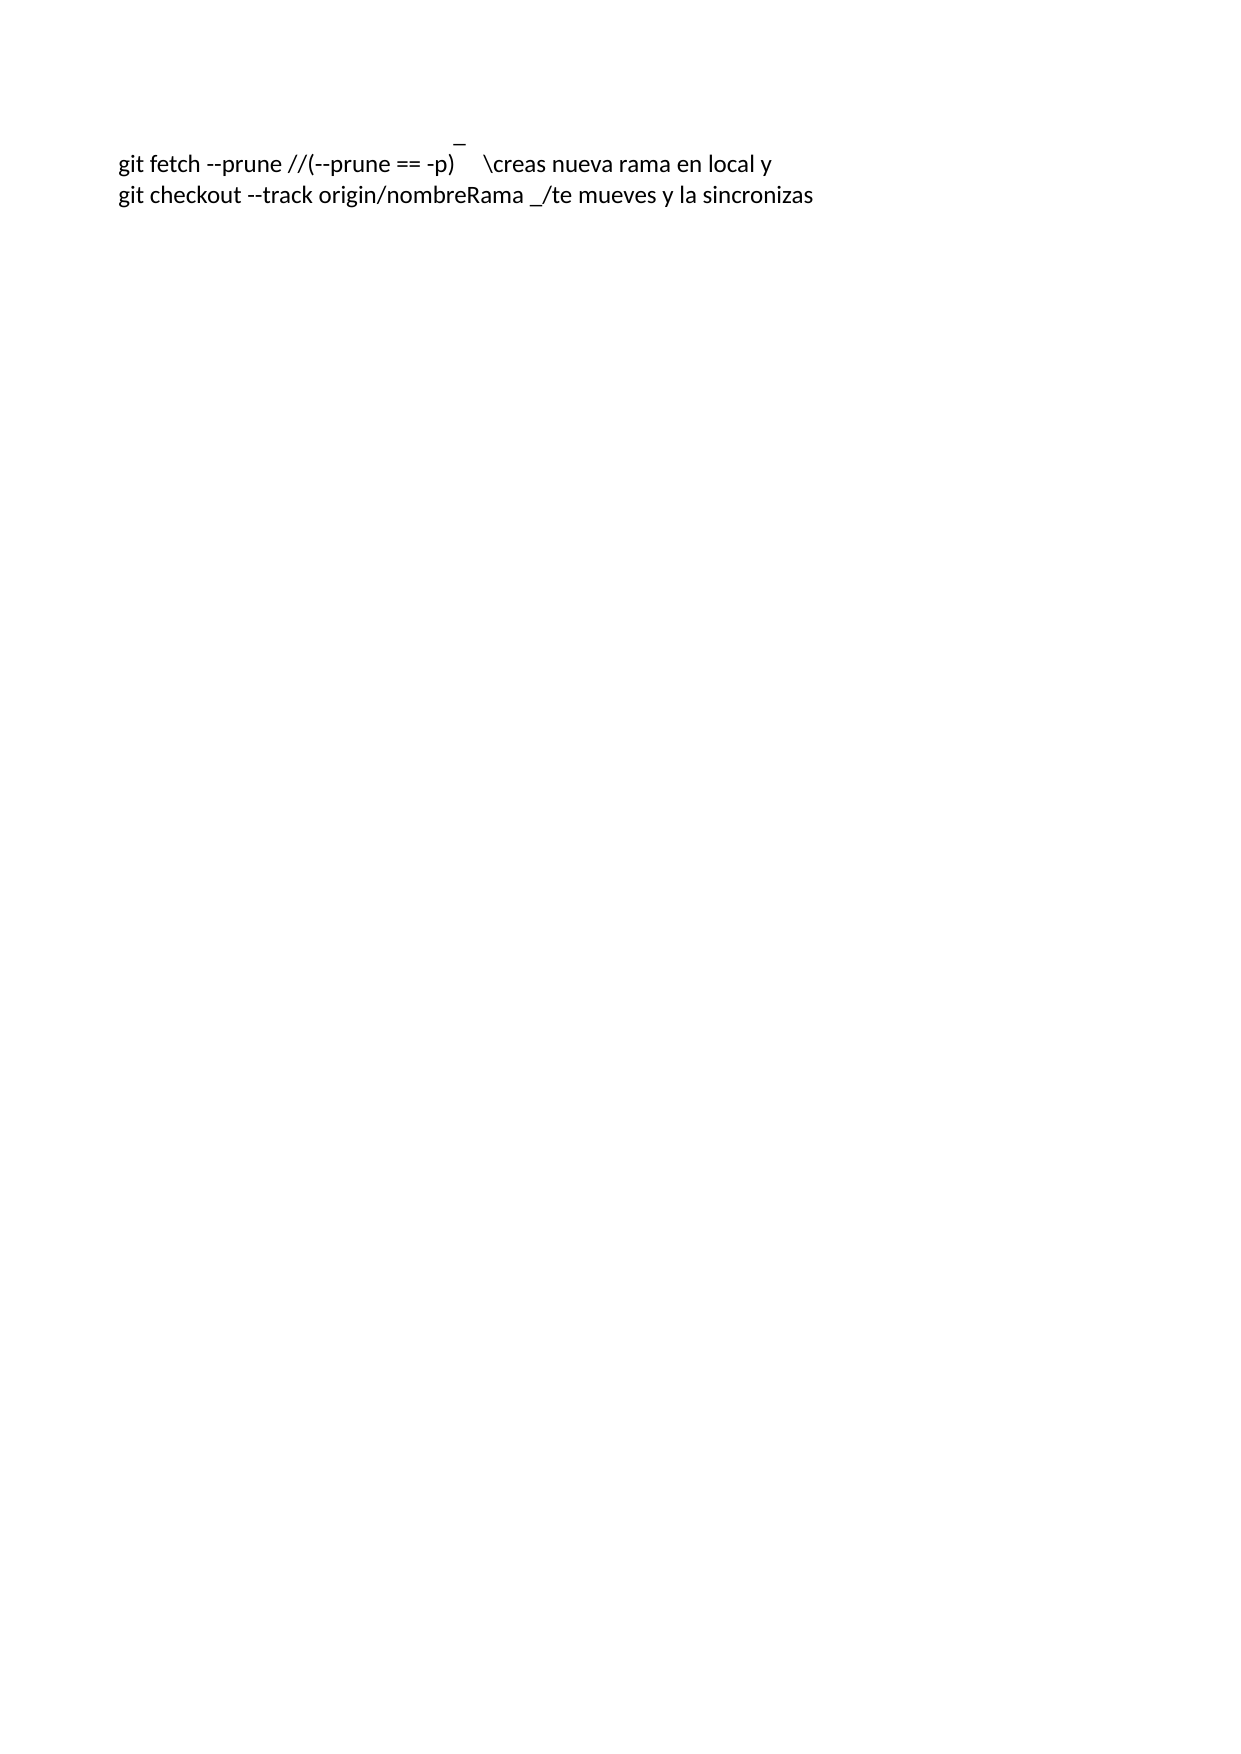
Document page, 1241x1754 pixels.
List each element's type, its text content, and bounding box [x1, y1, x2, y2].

text _ git fetch --prune //(--prune == -p) \creas nueva rama en local y git checkout --track origin/nombreRama _/te mueves y la sincronizas [118, 118, 1122, 637]
